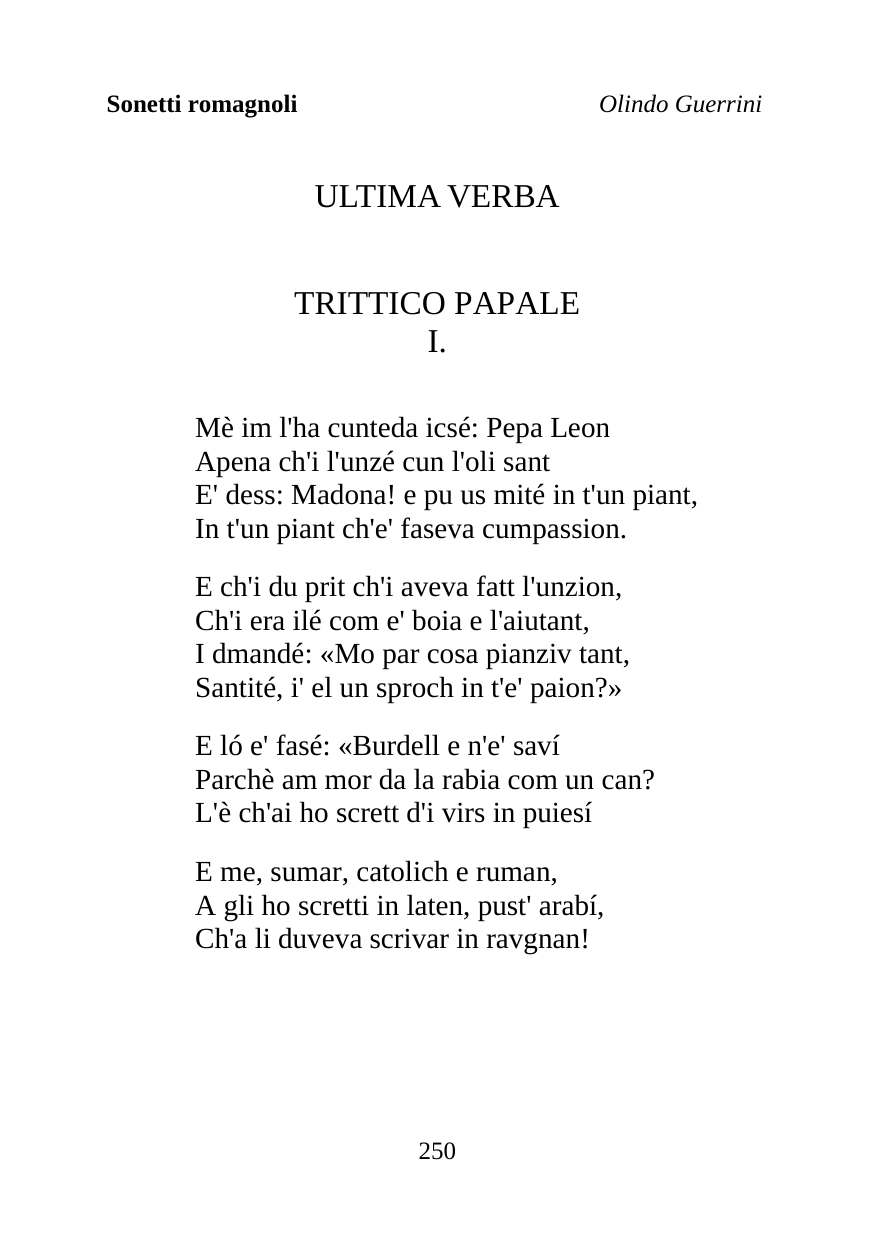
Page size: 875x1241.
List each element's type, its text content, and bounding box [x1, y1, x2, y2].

text E me, sumar, catolich e ruman, A gli ho scretti in laten, pust' arabí, Ch'a li duveva scrivar in ravgnan! [195, 854, 768, 955]
text E ch'i du prit ch'i aveva fatt l'unzion, Ch'i era ilé com e' boia e l'aiutant, I dmandé: «Mo par cosa pianziv tant, Santité, i' el un sproch in t'e' paion?» [195, 569, 768, 703]
subtitle ULTIMA VERBA [106, 176, 768, 214]
subtitle TRITTICO PAPALE I. [106, 283, 768, 360]
text E ló e' fasé: «Burdell e n'e' saví Parchè am mor da la rabia com un can? L'è ch'ai ho scrett d'i virs in puiesí [195, 728, 768, 829]
text Mè im l'ha cunteda icsé: Pepa Leon Apena ch'i l'unzé cun l'oli sant E' dess: Madona! e pu us mité in t'un piant, In t'un piant ch'e' faseva cumpassion. [195, 410, 768, 544]
